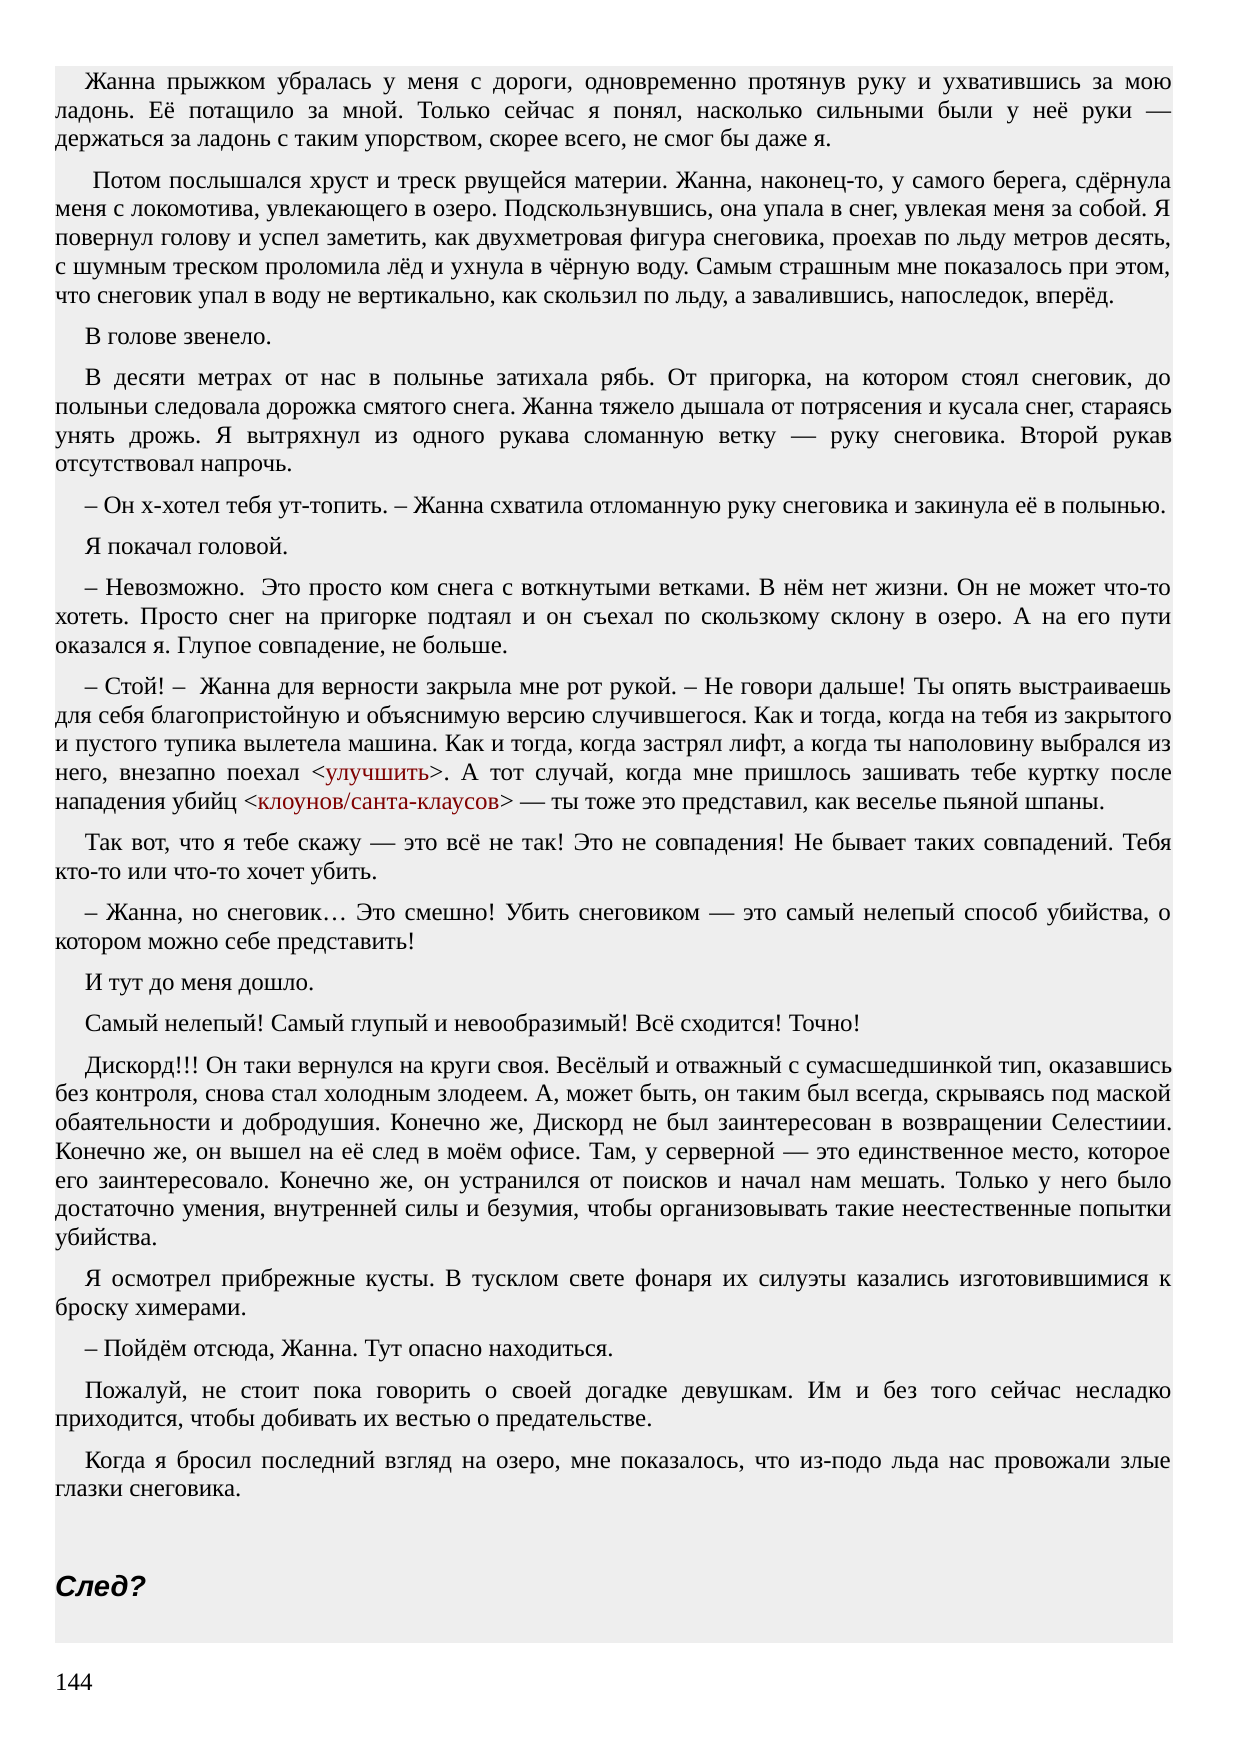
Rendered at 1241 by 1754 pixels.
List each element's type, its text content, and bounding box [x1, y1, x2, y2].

text – Стой! – Жанна для верности закрыла мне рот рукой. – Не говори дальше! Ты опять выстраиваешь для себя благопристойную и объяснимую версию случившегося. Как и тогда, когда на тебя из закрытого и пустого тупика вылетела машина. Как и тогда, когда застрял лифт, а когда ты наполовину выбрался из него, внезапно поехал <улучшить>. А тот случай, когда мне пришлось зашивать тебе куртку после нападения убийц <клоунов/санта-клаусов> — ты тоже это представил, как веселье пьяной шпаны. [55, 671, 1173, 815]
text В десяти метрах от нас в полынье затихала рябь. От пригорка, на котором стоял снеговик, до полыньи следовала дорожка смятого снега. Жанна тяжело дышала от потрясения и кусала снег, стараясь унять дрожь. Я вытряхнул из одного рукава сломанную ветку — руку снеговика. Второй рукав отсутствовал напрочь. [55, 362, 1173, 477]
text Я покачал головой. [55, 531, 1173, 560]
text – Жанна, но снеговик… Это смешно! Убить снеговиком — это самый нелепый способ убийства, о котором можно себе представить! [55, 897, 1173, 955]
text Когда я бросил последний взгляд на озеро, мне показалось, что из-подо льда нас провожали злые глазки снеговика. [55, 1445, 1173, 1502]
subtitle След? [55, 1568, 1173, 1602]
text Я осмотрел прибрежные кусты. В тусклом свете фонаря их силуэты казались изготовившимися к броску химерами. [55, 1263, 1173, 1321]
text – Пойдём отсюда, Жанна. Тут опасно находиться. [55, 1333, 1173, 1362]
text Пожалуй, не стоит пока говорить о своей догадке девушкам. Им и без того сейчас несладко приходится, чтобы добивать их вестью о предательстве. [55, 1375, 1173, 1432]
text Так вот, что я тебе скажу — это всё не так! Это не совпадения! Не бывает таких совпадений. Тебя кто-то или что-то хочет убить. [55, 827, 1173, 885]
text В голове звенело. [55, 321, 1173, 350]
text – Он х-хотел тебя ут-топить. – Жанна схватила отломанную руку снеговика и закинула её в полынью. [55, 490, 1173, 518]
text И тут до меня дошло. [55, 967, 1173, 996]
text Самый нелепый! Самый глупый и невообразимый! Всё сходится! Точно! [55, 1008, 1173, 1037]
text Потом послышался хруст и треск рвущейся материи. Жанна, наконец-то, у самого берега, сдёрнула меня с локомотива, увлекающего в озеро. Подскользнувшись, она упала в снег, увлекая меня за собой. Я повернул голову и успел заметить, как двухметровая фигура снеговика, проехав по льду метров десять, с шумным треском проломила лёд и ухнула в чёрную воду. Самым страшным мне показалось при этом, что снеговик упал в воду не вертикально, как скользил по льду, а завалившись, напоследок, вперёд. [55, 165, 1173, 308]
text Жанна прыжком убралась у меня с дороги, одновременно протянув руку и ухватившись за мою ладонь. Её потащило за мной. Только сейчас я понял, насколько сильными были у неё руки — держаться за ладонь с таким упорством, скорее всего, не смог бы даже я. [55, 66, 1173, 152]
text Дискорд!!! Он таки вернулся на круги своя. Весёлый и отважный с сумасшедшинкой тип, оказавшись без контроля, снова стал холодным злодеем. А, может быть, он таким был всегда, скрываясь под маской обаятельности и добродушия. Конечно же, Дискорд не был заинтересован в возвращении Селестиии. Конечно же, он вышел на её след в моём офисе. Там, у серверной — это единственное место, которое его заинтересовало. Конечно же, он устранился от поисков и начал нам мешать. Только у него было достаточно умения, внутренней силы и безумия, чтобы организовывать такие неестественные попытки убийства. [55, 1050, 1173, 1251]
text – Невозможно. Это просто ком снега с воткнутыми ветками. В нём нет жизни. Он не может что-то хотеть. Просто снег на пригорке подтаял и он съехал по скользкому склону в озеро. А на его пути оказался я. Глупое совпадение, не больше. [55, 572, 1173, 658]
